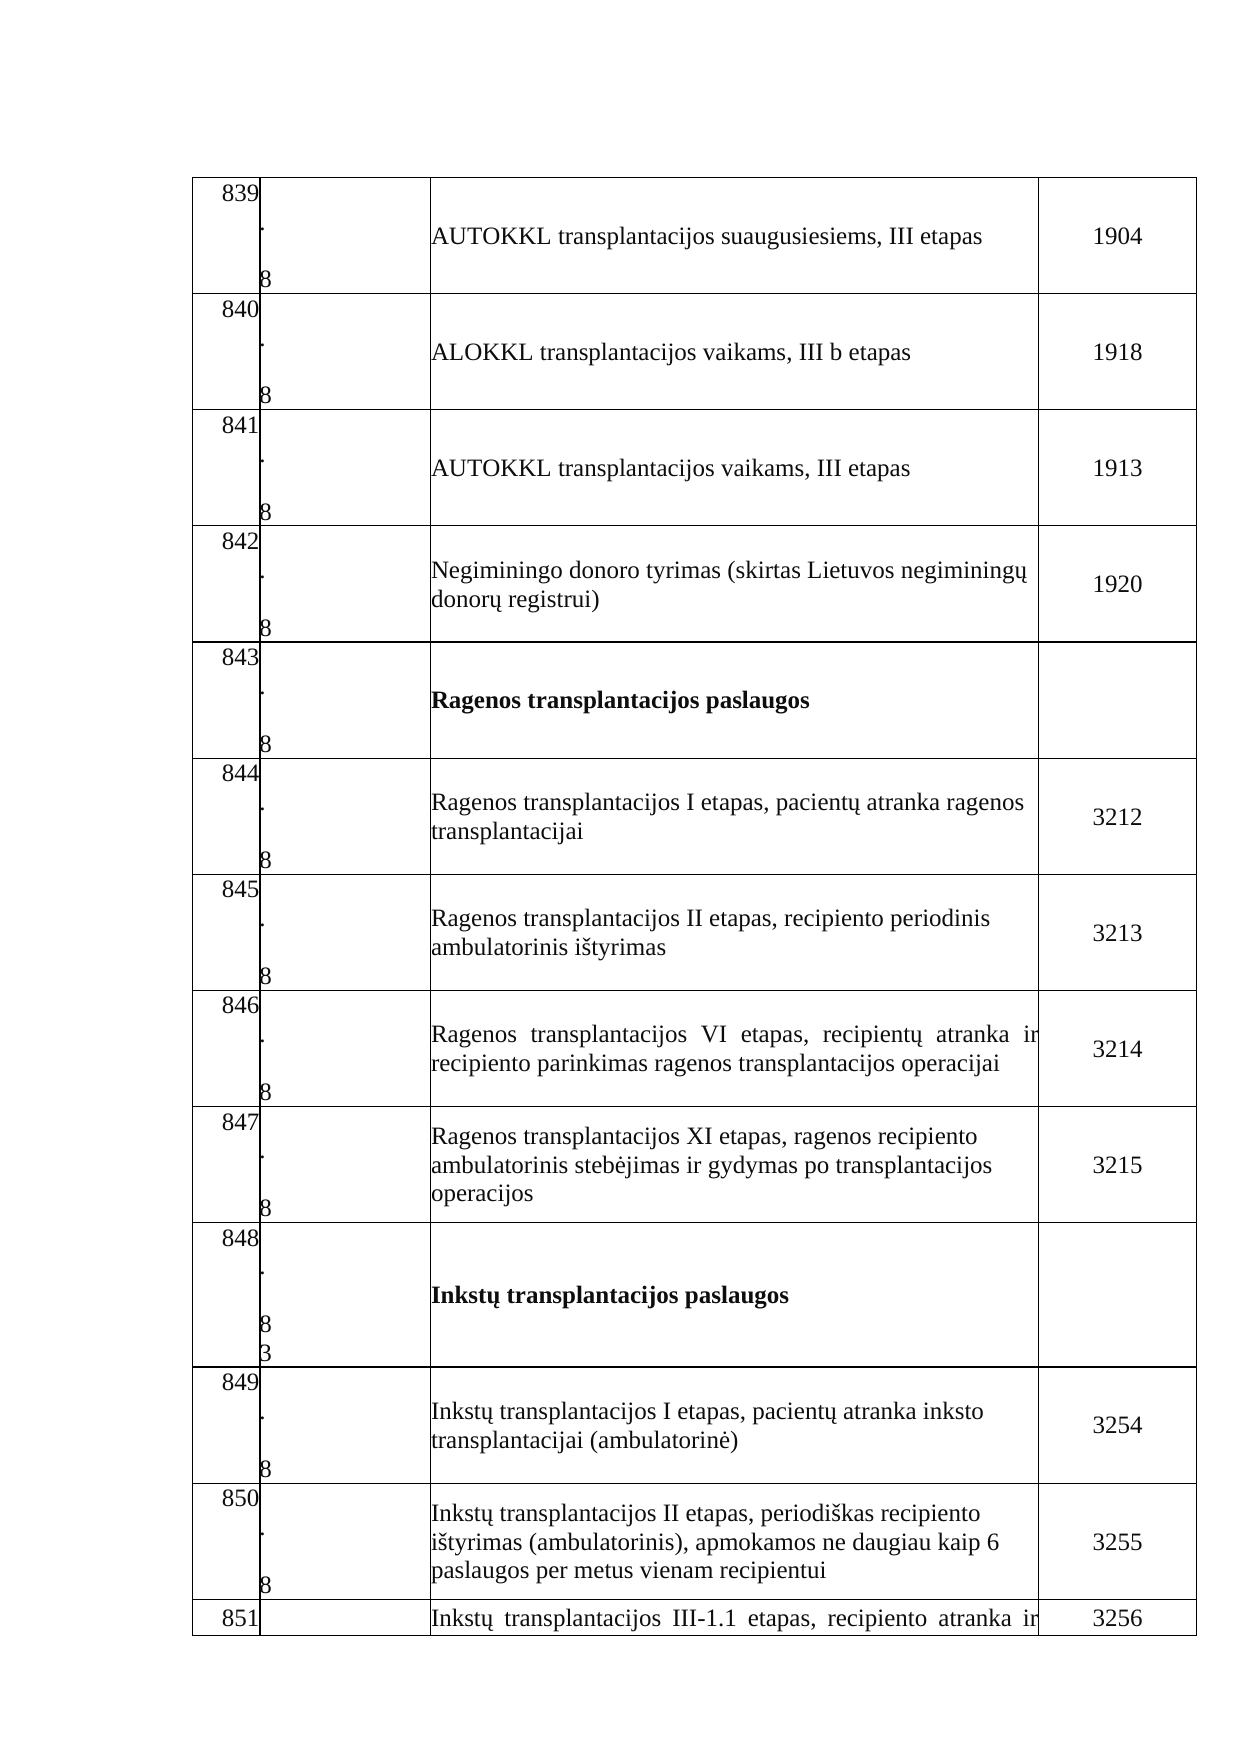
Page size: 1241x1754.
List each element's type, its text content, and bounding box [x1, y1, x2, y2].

table_cell 844. 8 [193, 759, 259, 873]
table_cell 843. 8 [193, 643, 259, 757]
table_cell Inkstų transplantacijos paslaugos [431, 1223, 1038, 1366]
table_cell [262, 395, 268, 402]
table_cell [262, 279, 268, 286]
table_cell Inkstų transplantacijos I etapas, pacientų atranka inksto transplantacijai (ambulatorinė) [431, 1368, 1038, 1482]
table_cell 841. 8 [193, 410, 259, 525]
table_cell ALOKKL transplantacijos vaikams, III b etapas [431, 294, 1038, 409]
table_cell [262, 976, 268, 983]
table_cell 847. 8 [193, 1107, 259, 1222]
table_cell Ragenos transplantacijos paslaugos [431, 643, 1038, 757]
table_cell [261, 294, 430, 409]
table_cell [261, 1107, 430, 1222]
table_cell [262, 1469, 268, 1476]
table_cell AUTOKKL transplantacijos suaugusiesiems, III etapas [431, 178, 1038, 293]
table_cell 845. 8 [193, 875, 259, 989]
table_cell [1039, 643, 1196, 757]
table_cell [261, 1484, 430, 1598]
table_cell 839. 8 [193, 178, 259, 293]
table_cell [1039, 1223, 1196, 1366]
table_cell [261, 991, 430, 1106]
table_cell 849. 8 [193, 1368, 259, 1482]
table_cell [262, 744, 268, 751]
table_cell [262, 860, 268, 867]
table_cell Ragenos transplantacijos I etapas, pacientų atranka ragenos transplantacijai [431, 759, 1038, 873]
table_cell 3215 [1039, 1107, 1196, 1222]
table_cell 1904 [1039, 178, 1196, 293]
table_cell 3254 [1039, 1368, 1196, 1482]
table_cell 1920 [1039, 526, 1196, 641]
table_cell 851. 8 [193, 1600, 259, 1635]
table_cell 3256 [1039, 1600, 1196, 1635]
table_cell [261, 178, 430, 293]
table_cell 840. 8 [193, 294, 259, 409]
table_cell Ragenos transplantacijos XI etapas, ragenos recipiento ambulatorinis stebėjimas ir gydymas po transplantacijos operacijos [431, 1107, 1038, 1222]
table_cell 848. 83 [193, 1223, 259, 1366]
table_cell [261, 1600, 430, 1635]
table_cell [261, 410, 430, 525]
table_cell [261, 875, 430, 989]
table_cell Ragenos transplantacijos VI etapas, recipientų atranka ir recipiento parinkimas ragenos transplantacijos operacijai [431, 991, 1038, 1106]
table_cell [261, 526, 430, 641]
table_cell 3214 [1039, 991, 1196, 1106]
table_cell [262, 1092, 268, 1099]
table_cell 842. 8 [193, 526, 259, 641]
table_cell [262, 1585, 268, 1592]
table_cell Inkstų transplantacijos III-1.1 etapas, recipiento atranka ir [431, 1600, 1038, 1635]
table_cell [262, 512, 268, 519]
table_cell 3255 [1039, 1484, 1196, 1598]
table_cell 1913 [1039, 410, 1196, 525]
table_cell 3212 [1039, 759, 1196, 873]
table_cell 846. 8 [193, 991, 259, 1106]
table_cell 1918 [1039, 294, 1196, 409]
table_cell [261, 1223, 430, 1366]
table_cell [262, 1208, 268, 1215]
table_cell [261, 1368, 430, 1482]
table_cell 850. 8 [193, 1484, 259, 1598]
table_cell AUTOKKL transplantacijos vaikams, III etapas [431, 410, 1038, 525]
table_cell [262, 628, 268, 635]
table_cell [262, 1324, 268, 1331]
table_cell [261, 643, 430, 757]
table_cell [261, 759, 430, 873]
table_cell Inkstų transplantacijos II etapas, periodiškas recipiento ištyrimas (ambulatorinis), apmokamos ne daugiau kaip 6 paslaugos per metus vienam recipientui [431, 1484, 1038, 1598]
table_cell Ragenos transplantacijos II etapas, recipiento periodinis ambulatorinis ištyrimas [431, 875, 1038, 989]
table_cell 3213 [1039, 875, 1196, 989]
table_cell Negiminingo donoro tyrimas (skirtas Lietuvos negiminingų donorų registrui) [431, 526, 1038, 641]
